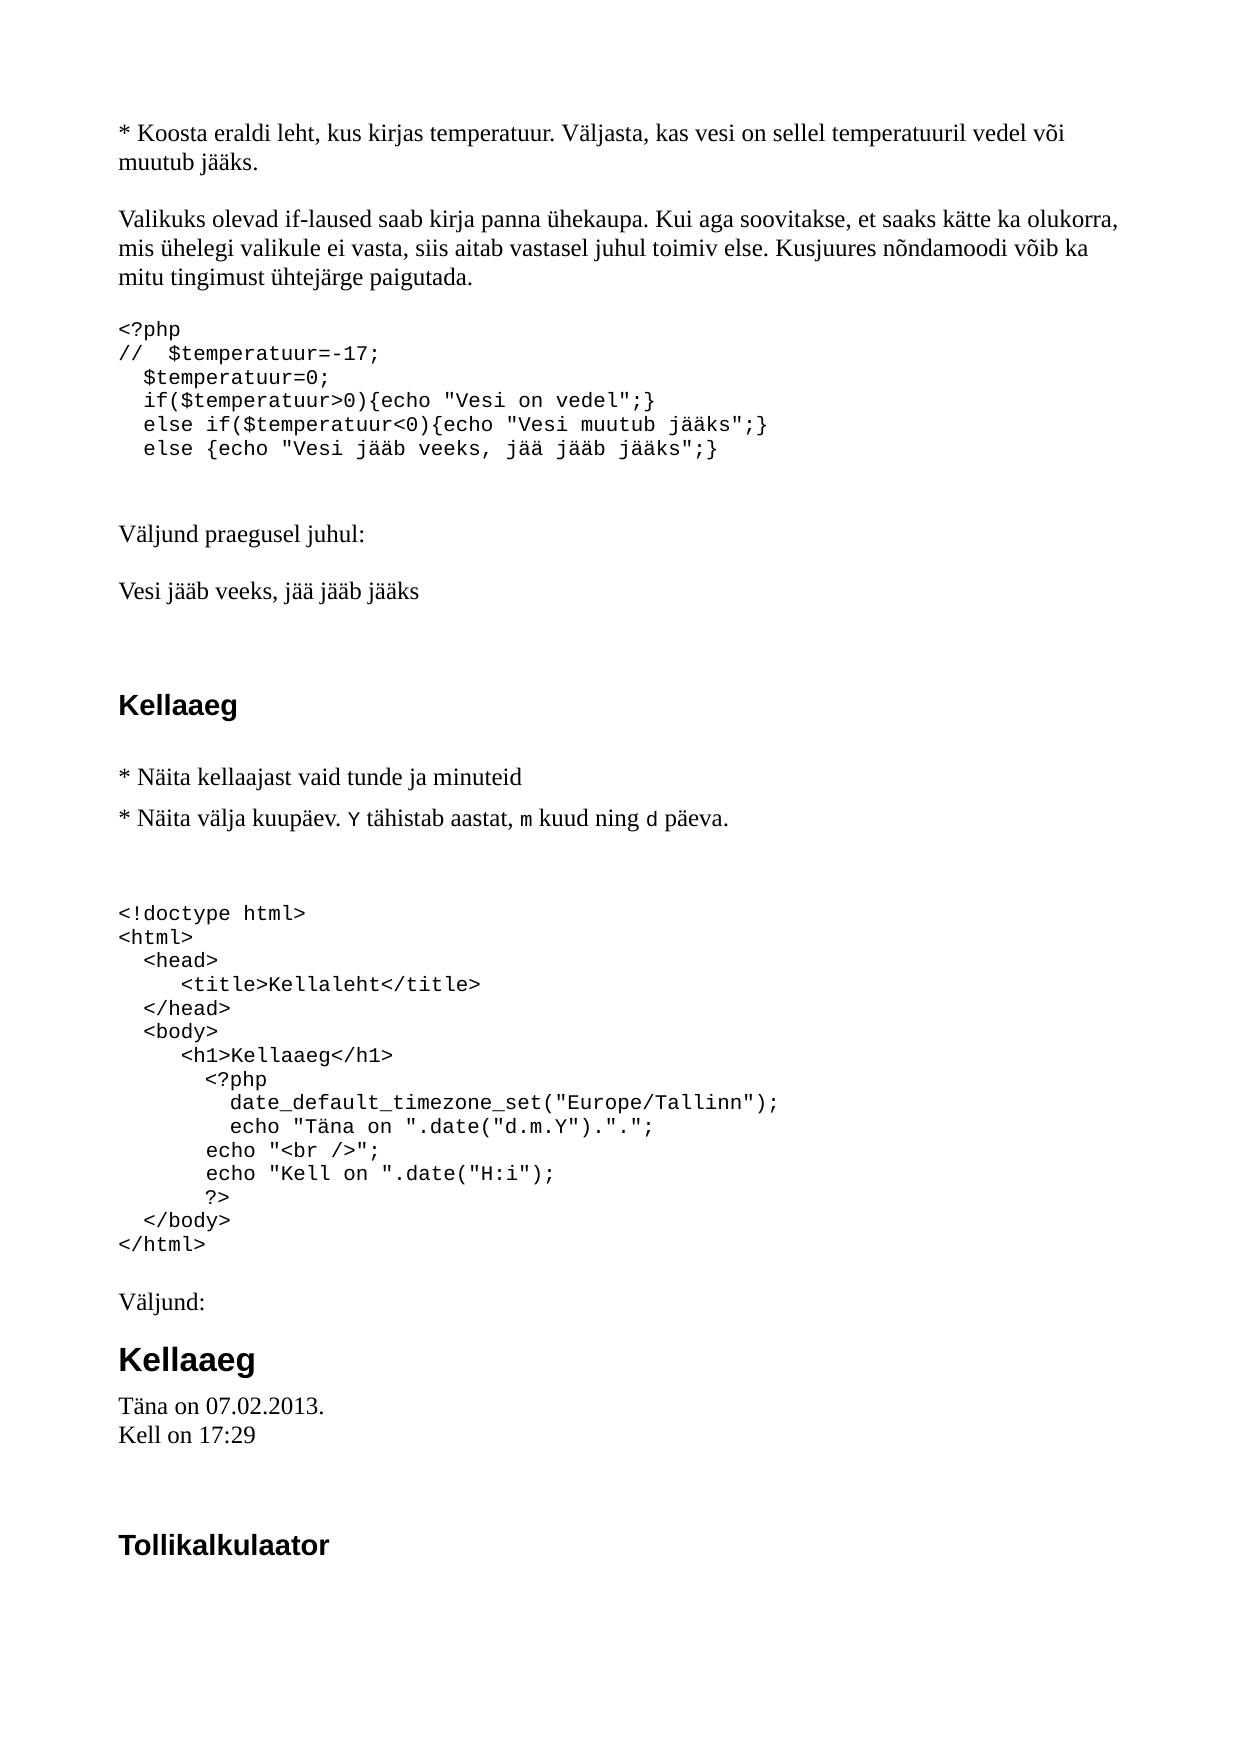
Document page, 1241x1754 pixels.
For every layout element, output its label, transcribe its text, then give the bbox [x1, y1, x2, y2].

subtitle Tollikalkulaator [118, 1528, 1122, 1561]
subtitle Kellaaeg [118, 1340, 1122, 1379]
text <!doctype html> [118, 903, 1122, 927]
text <title>Kellaleht</title> [118, 974, 1122, 998]
text <body> [118, 1021, 1122, 1045]
subtitle Kellaaeg [118, 687, 1122, 721]
text date_default_timezone_set("Europe/Tallinn"); [118, 1092, 1122, 1116]
text <?php [118, 1069, 1122, 1092]
text <head> [118, 950, 1122, 974]
text else {echo "Vesi jääb veeks, jää jääb jääks";} [118, 438, 1122, 461]
text <h1>Kellaaeg</h1> [118, 1045, 1122, 1069]
text ?> [118, 1187, 1122, 1211]
text </head> [118, 998, 1122, 1021]
text Väljund: [118, 1287, 1122, 1315]
text echo "Täna on ".date("d.m.Y")."."; [118, 1116, 1122, 1139]
text Vesi jääb veeks, jää jääb jääks [118, 576, 1122, 605]
text </body> [118, 1211, 1122, 1234]
text * Koosta eraldi leht, kus kirjas temperatuur. Väljasta, kas vesi on sellel temperatuuril vedel või muutub jääks. [118, 118, 1122, 176]
text echo "<br />"; [118, 1139, 1122, 1163]
text </html> [118, 1234, 1122, 1258]
text Väljund praegusel juhul: [118, 519, 1122, 547]
text $temperatuur=0; [118, 367, 1122, 390]
text else if($temperatuur<0){echo "Vesi muutub jääks";} [118, 414, 1122, 438]
text if($temperatuur>0){echo "Vesi on vedel";} [118, 390, 1122, 414]
text // $temperatuur=-17; [118, 343, 1122, 367]
text Täna on 07.02.2013. Kell on 17:29 [118, 1391, 1122, 1449]
text <?php [118, 319, 1122, 343]
text echo "Kell on ".date("H:i"); [118, 1163, 1122, 1187]
text * Näita kellaajast vaid tunde ja minuteid [118, 762, 1122, 791]
text * Näita välja kuupäev. Y tähistab aastat, m kuud ning d päeva. [118, 803, 1122, 833]
text Valikuks olevad if-laused saab kirja panna ühekaupa. Kui aga soovitakse, et saaks kätte ka olukorra, mis ühelegi valikule ei vasta, siis aitab vastasel juhul toimiv else. Kusjuures nõndamoodi võib ka mitu tingimust ühtejärge paigutada. [118, 204, 1122, 291]
text <html> [118, 927, 1122, 950]
